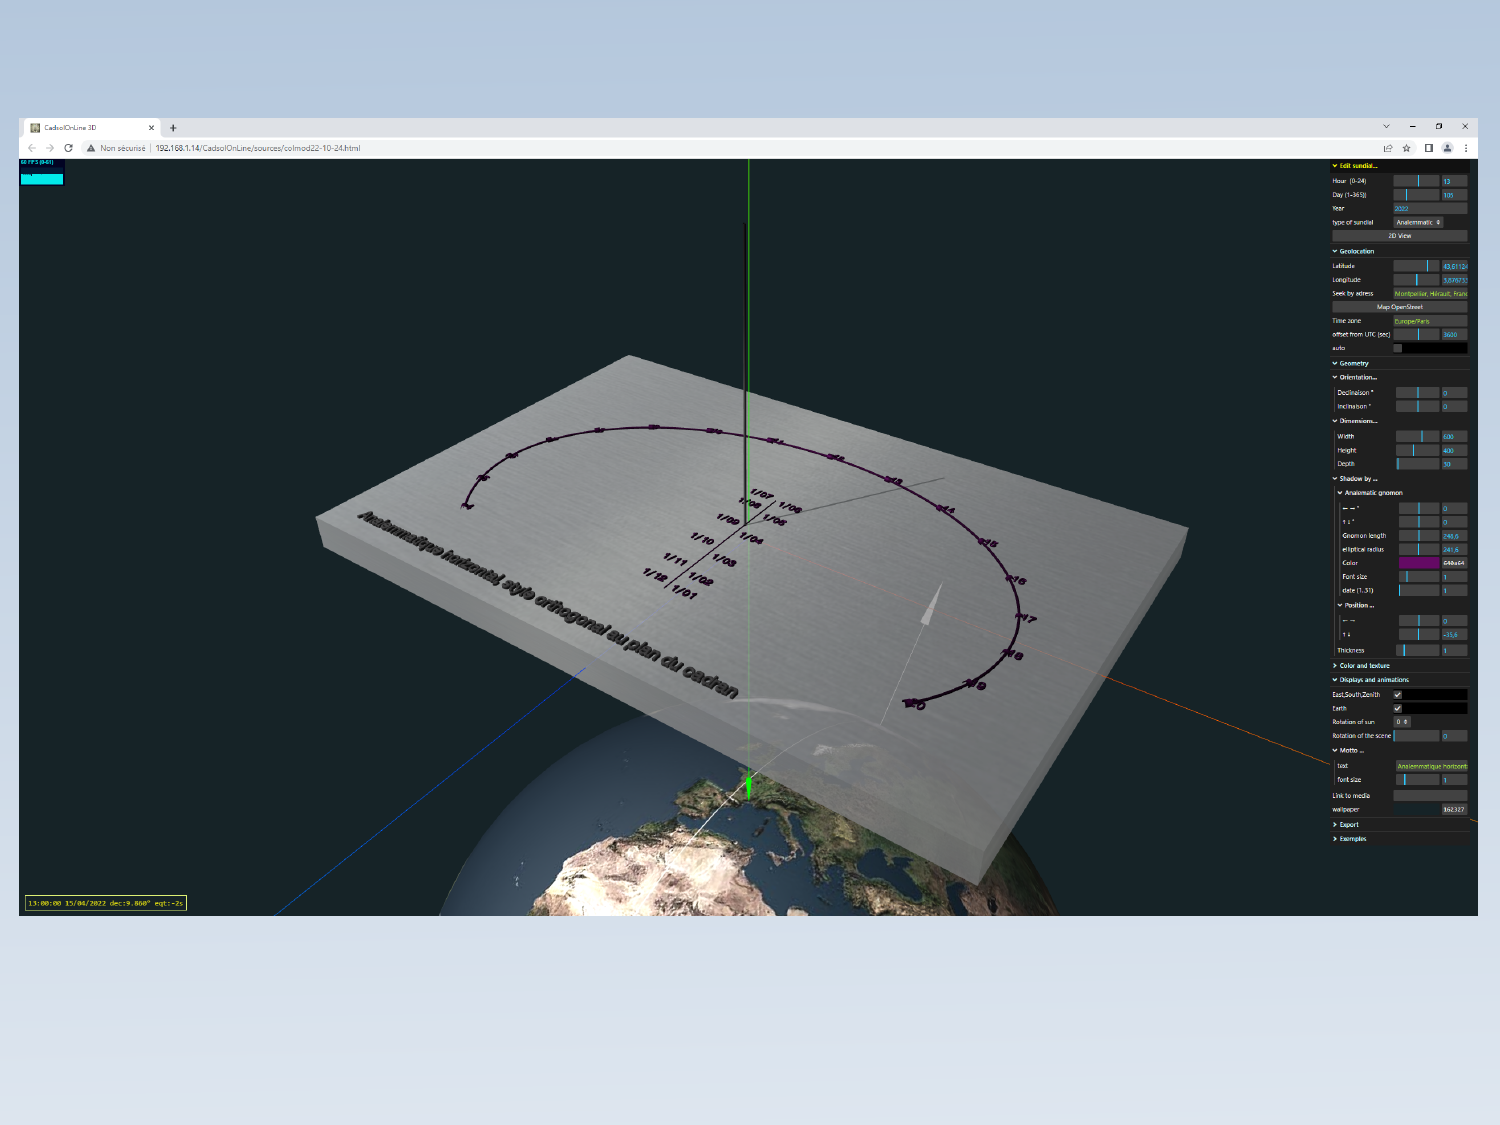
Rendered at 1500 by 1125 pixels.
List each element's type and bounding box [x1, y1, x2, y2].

picture [19, 118, 1478, 916]
